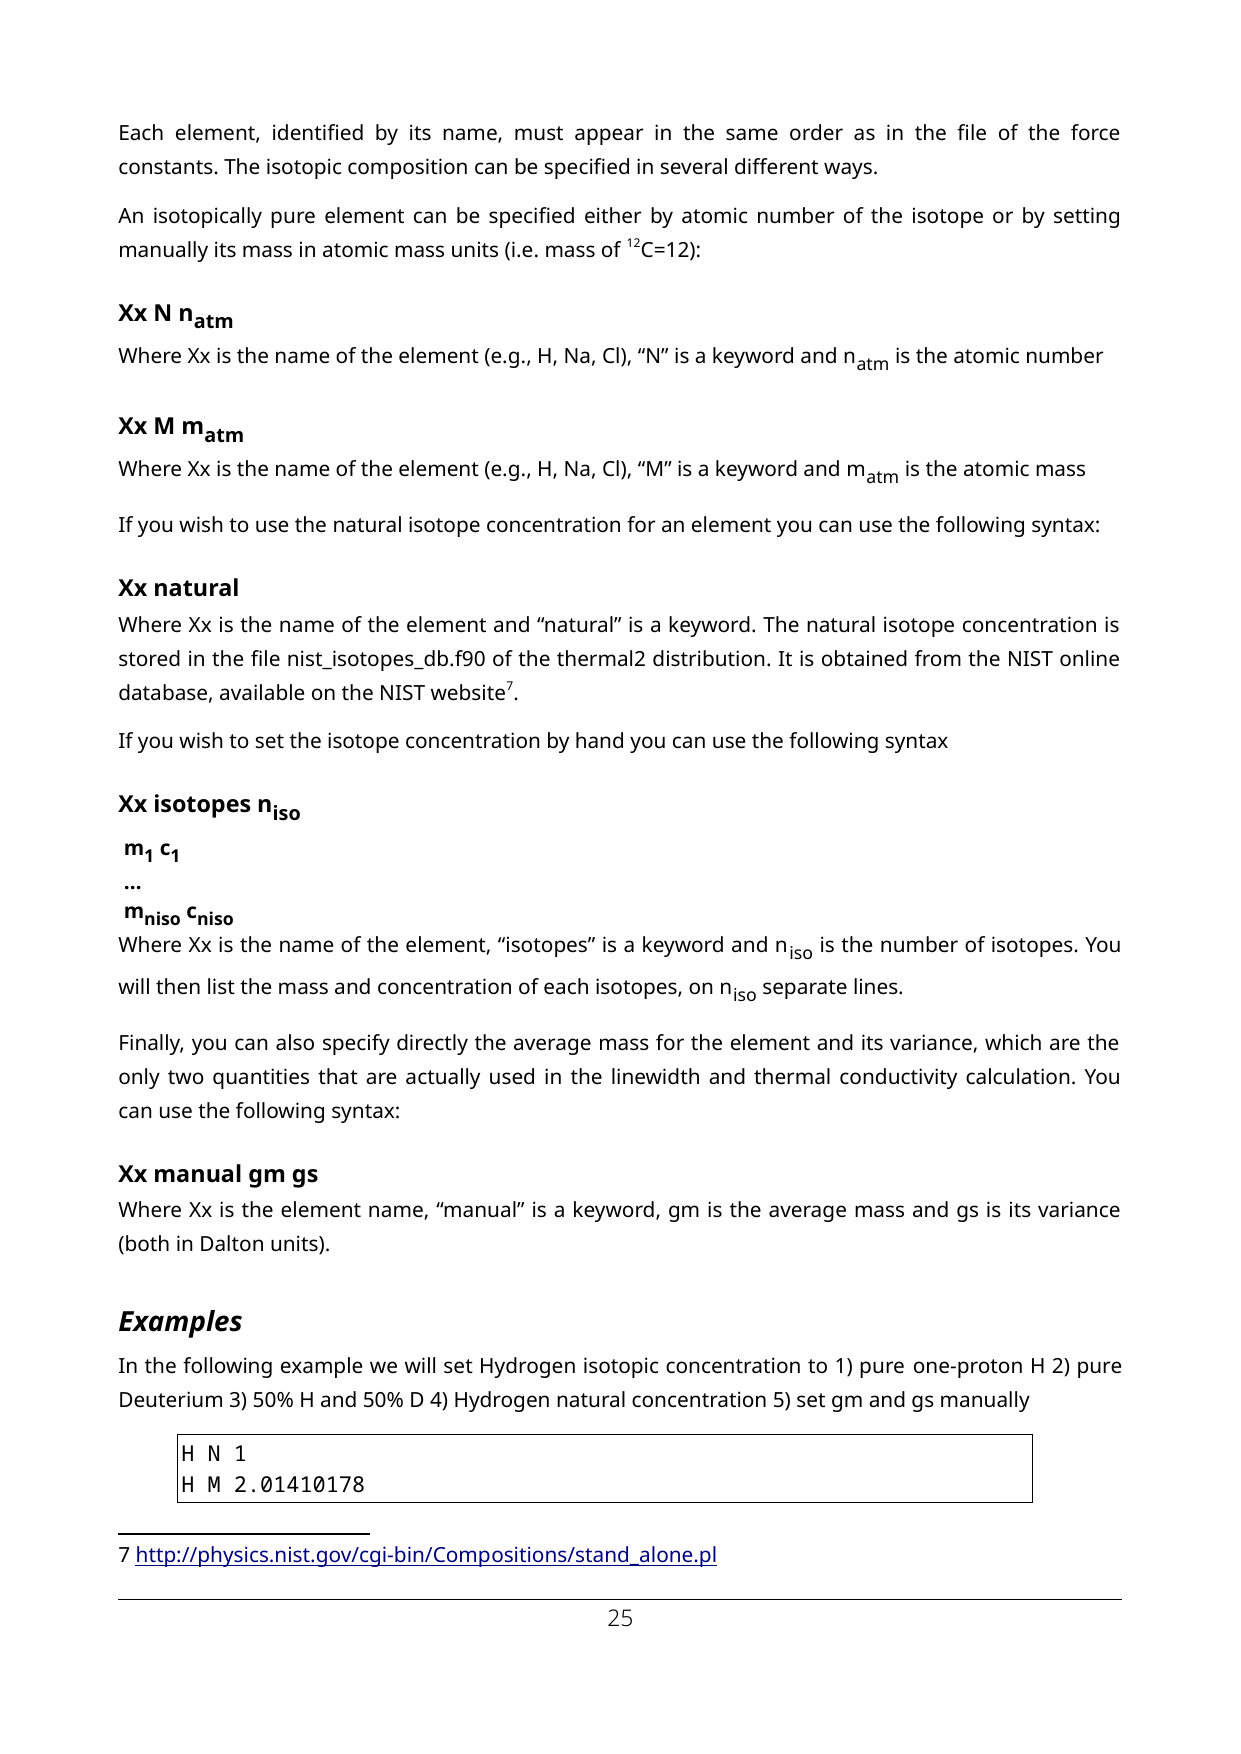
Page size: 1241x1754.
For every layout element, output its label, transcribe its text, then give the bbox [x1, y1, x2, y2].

text Where Xx is the name of the element, “isotopes” is a keyword and niso is the number of isotopes. You will then list the mass and concentration of each isotopes, on niso separate lines. [118, 930, 1122, 1006]
subtitle m1 c1 … mniso cniso [118, 833, 1122, 930]
text http://physics.nist.gov/cgi-bin/Compositions/stand_alone.pl [118, 1541, 1122, 1569]
subtitle Xx N natm [118, 296, 1122, 335]
text Each element, identified by its name, must appear in the same order as in the file of the force constants. The isotopic composition can be specified in several different ways. [118, 118, 1122, 181]
subtitle Xx M matm [118, 409, 1122, 448]
text If you wish to use the natural isotope concentration for an element you can use the following syntax: [118, 511, 1122, 539]
subtitle Xx manual gm gs [118, 1157, 1122, 1189]
text In the following example we will set Hydrogen isotopic concentration to 1) pure one-proton H 2) pure Deuterium 3) 50% H and 50% D 4) Hydrogen natural concentration 5) set gm and gs manually [118, 1351, 1122, 1414]
text Finally, you can also specify directly the average mass for the element and its variance, which are the only two quantities that are actually used in the linewidth and thermal conductivity calculation. You can use the following syntax: [118, 1028, 1122, 1124]
subtitle Examples [118, 1302, 1122, 1339]
subtitle Xx isotopes niso [118, 788, 1122, 826]
text H N 1 H M 2.01410178 [178, 1435, 1032, 1502]
text Where Xx is the name of the element (e.g., H, Na, Cl), “M” is a keyword and matm is the atomic mass [118, 454, 1122, 489]
text An isotopically pure element can be specified either by atomic number of the isotope or by setting manually its mass in atomic mass units (i.e. mass of 12C=12): [118, 201, 1122, 263]
text If you wish to set the isotope concentration by hand you can use the following syntax [118, 727, 1122, 755]
text Where Xx is the name of the element (e.g., H, Na, Cl), “N” is a keyword and natm is the atomic number [118, 341, 1122, 376]
subtitle Xx natural [118, 572, 1122, 603]
text Where Xx is the name of the element and “natural” is a keyword. The natural isotope concentration is stored in the file nist_isotopes_db.f90 of the thermal2 distribution. It is obtained from the NIST online database, available on the NIST website. [118, 610, 1122, 706]
text Where Xx is the element name, “manual” is a keyword, gm is the average mass and gs is its variance (both in Dalton units). [118, 1195, 1122, 1258]
